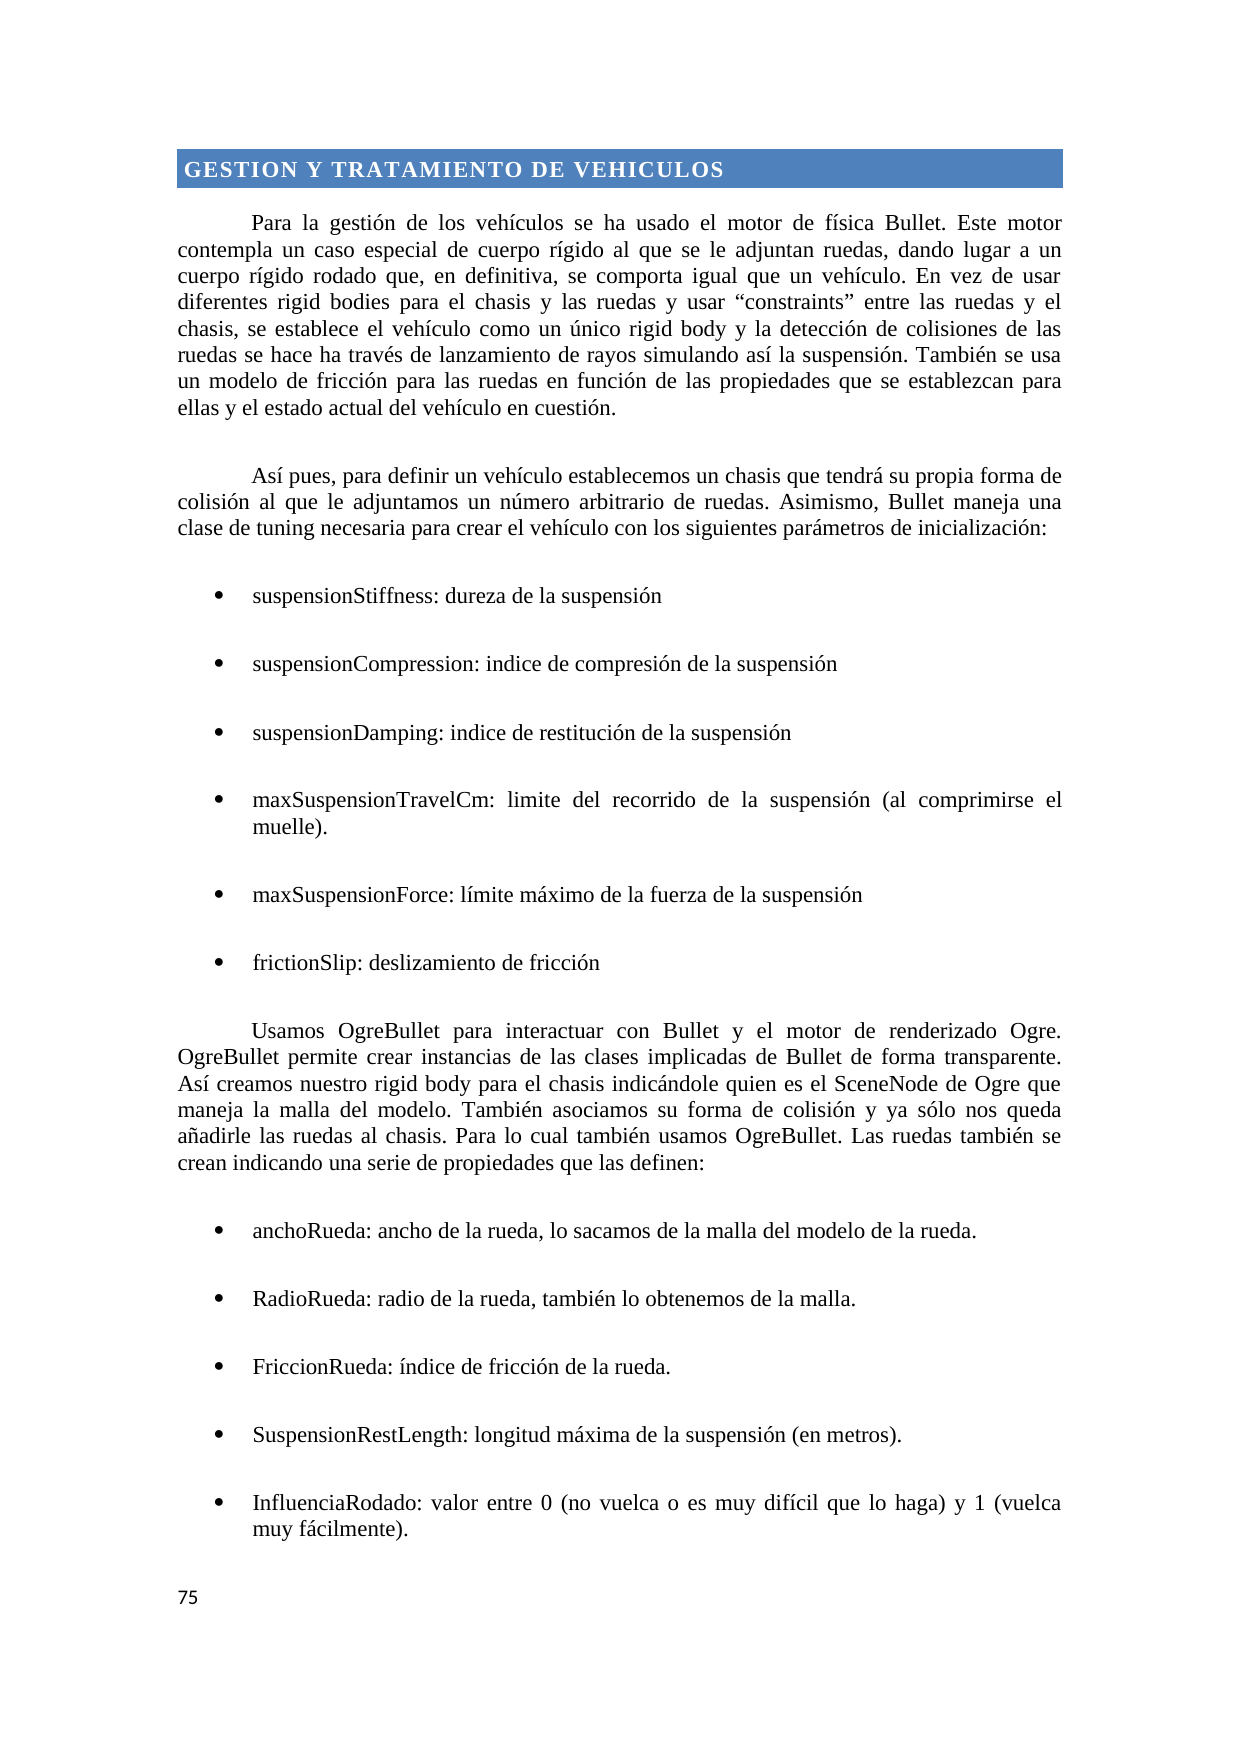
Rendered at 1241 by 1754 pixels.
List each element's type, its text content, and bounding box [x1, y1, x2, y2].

text Para la gestión de los vehículos se ha usado el motor de física Bullet. Este motor contempla un caso especial de cuerpo rígido al que se le adjuntan ruedas, dando lugar a un cuerpo rígido rodado que, en definitiva, se comporta igual que un vehículo. En vez de usar diferentes rigid bodies para el chasis y las ruedas y usar “constraints” entre las ruedas y el chasis, se establece el vehículo como un único rigid body y la detección de colisiones de las ruedas se hace ha través de lanzamiento de rayos simulando así la suspensión. También se usa un modelo de fricción para las ruedas en función de las propiedades que se establezcan para ellas y el estado actual del vehículo en cuestión. [177, 209, 1063, 420]
list frictionSlip: deslizamiento de fricción [215, 949, 1063, 975]
list maxSuspensionForce: límite máximo de la fuerza de la suspensión [215, 881, 1063, 907]
list suspensionCompression: indice de compresión de la suspensión [215, 651, 1063, 677]
list anchoRueda: ancho de la rueda, lo sacamos de la malla del modelo de la rueda. [215, 1217, 1063, 1243]
text Usamos OgreBullet para interactuar con Bullet y el motor de renderizado Ogre. OgreBullet permite crear instancias de las clases implicadas de Bullet de forma transparente. Así creamos nuestro rigid body para el chasis indicándole quien es el SceneNode de Ogre que maneja la malla del modelo. También asociamos su forma de colisión y ya sólo nos queda añadirle las ruedas al chasis. Para lo cual también usamos OgreBullet. Las ruedas también se crean indicando una serie de propiedades que las definen: [177, 1017, 1063, 1175]
list maxSuspensionTravelCm: limite del recorrido de la suspensión (al comprimirse el muelle). [215, 787, 1063, 839]
list GESTION Y TRATAMIENTO DE VEHICULOS [184, 156, 1057, 182]
list suspensionStiffness: dureza de la suspensión [215, 582, 1063, 609]
list suspensionDamping: indice de restitución de la suspensión [215, 718, 1063, 745]
list RadioRueda: radio de la rueda, también lo obtenemos de la malla. [215, 1285, 1063, 1311]
list InfluenciaRodado: valor entre 0 (no vuelca o es muy difícil que lo haga) y 1 (vuelca muy fácilmente). [215, 1489, 1063, 1542]
list SuspensionRestLength: longitud máxima de la suspensión (en metros). [215, 1421, 1063, 1447]
text Así pues, para definir un vehículo establecemos un chasis que tendrá su propia forma de colisión al que le adjuntamos un número arbitrario de ruedas. Asimismo, Bullet maneja una clase de tuning necesaria para crear el vehículo con los siguientes parámetros de inicialización: [177, 462, 1063, 541]
list FriccionRueda: índice de fricción de la rueda. [215, 1353, 1063, 1379]
